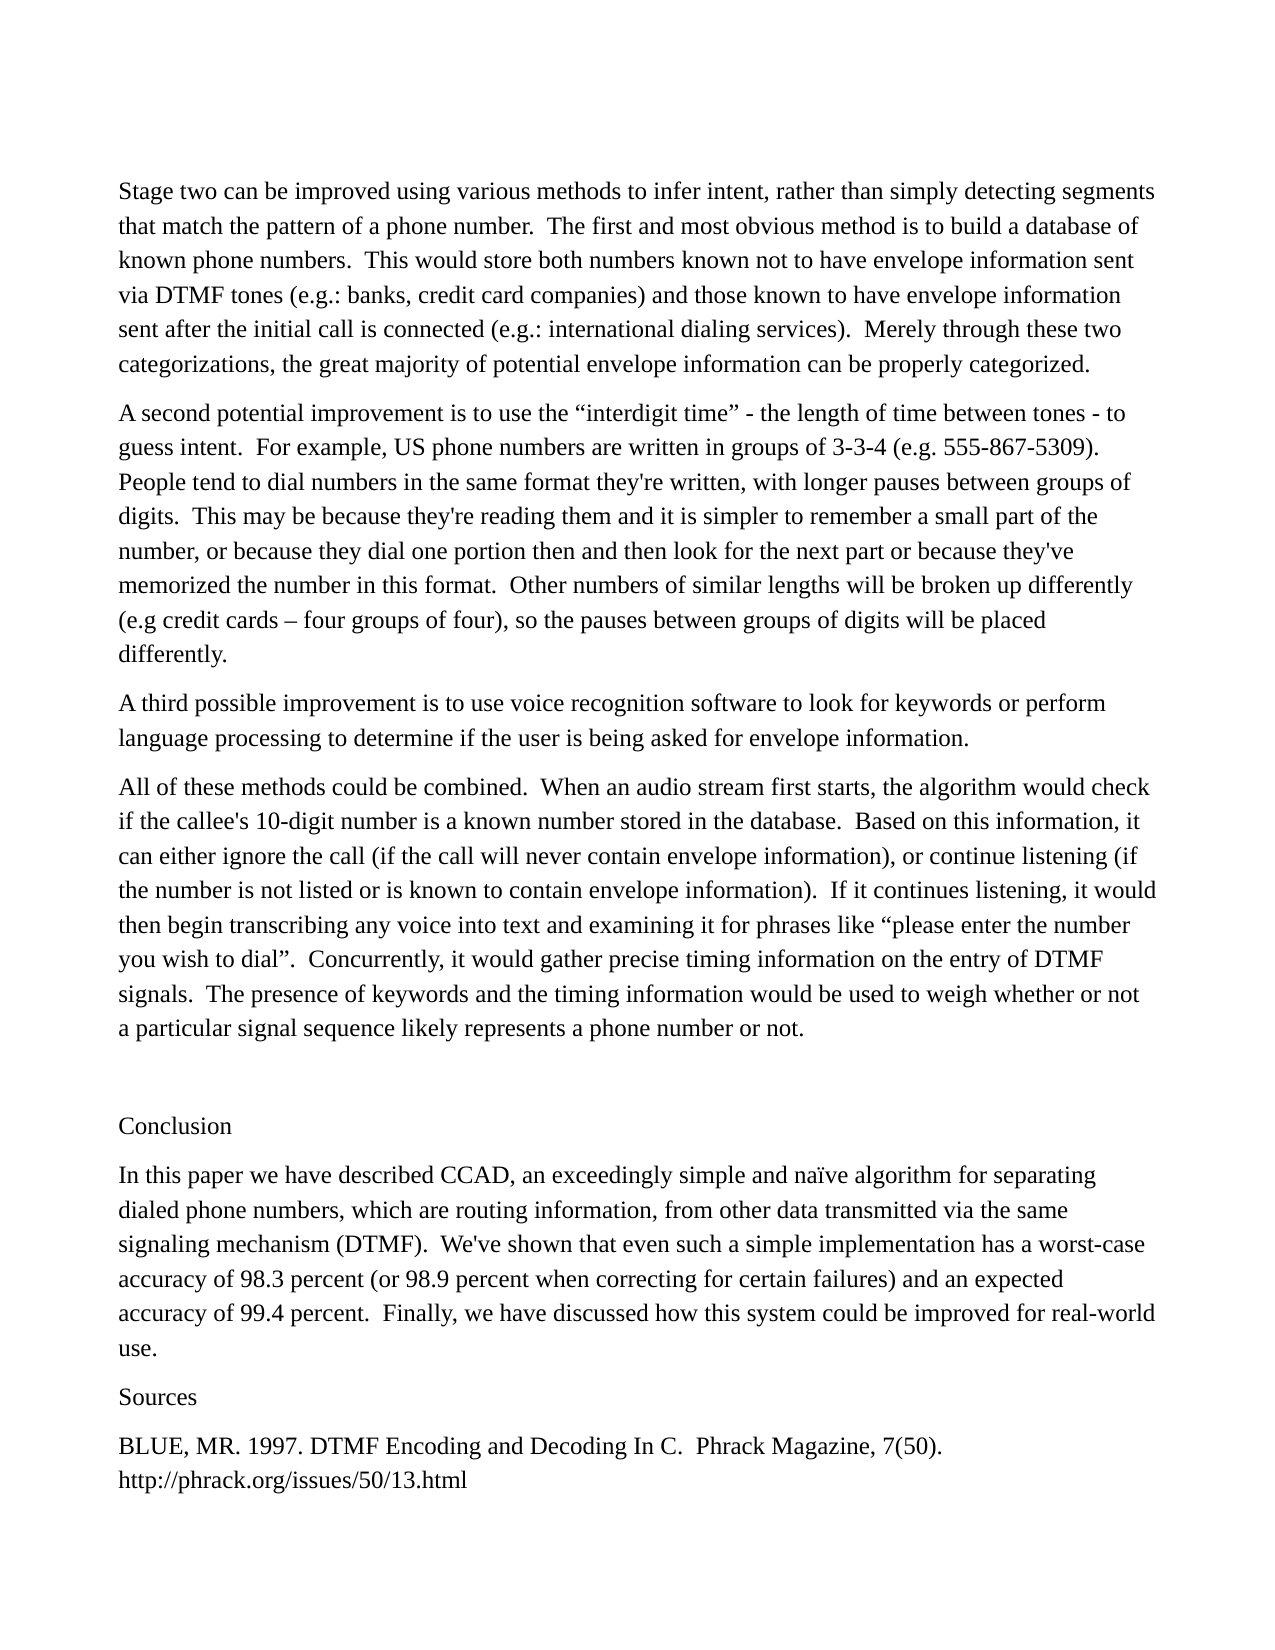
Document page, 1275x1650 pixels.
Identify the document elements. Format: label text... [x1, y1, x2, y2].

text A third possible improvement is to use voice recognition software to look for keywords or perform language processing to determine if the user is being asked for envelope information. [118, 688, 1157, 751]
text BLUE, MR. 1997. DTMF Encoding and Decoding In C. Phrack Magazine, 7(50). http://phrack.org/issues/50/13.html [118, 1431, 1157, 1494]
text All of these methods could be combined. When an audio stream first starts, the algorithm would check if the callee's 10-digit number is a known number stored in the database. Based on this information, it can either ignore the call (if the call will never contain envelope information), or continue listening (if the number is not listed or is known to contain envelope information). If it continues listening, it would then begin transcribing any voice into text and examining it for phrases like “please enter the number you wish to dial”. Concurrently, it would gather precise timing information on the entry of DTMF signals. The presence of keywords and the timing information would be used to weigh whether or not a particular signal sequence likely represents a phone number or not. [118, 772, 1157, 1042]
text Conclusion [118, 1111, 1157, 1140]
text Sources [118, 1382, 1157, 1411]
text A second potential improvement is to use the “interdigit time” - the length of time between tones - to guess intent. For example, US phone numbers are written in groups of 3-3-4 (e.g. 555-867-5309). People tend to dial numbers in the same format they're written, with longer pauses between groups of digits. This may be because they're reading them and it is simpler to remember a small part of the number, or because they dial one portion then and then look for the next part or because they've memorized the number in this format. Other numbers of similar lengths will be broken up differently (e.g credit cards – four groups of four), so the pauses between groups of digits will be placed differently. [118, 398, 1157, 668]
text Stage two can be improved using various methods to infer intent, rather than simply detecting segments that match the pattern of a phone number. The first and most obvious method is to build a database of known phone numbers. This would store both numbers known not to have envelope information sent via DTMF tones (e.g.: banks, credit card companies) and those known to have envelope information sent after the initial call is connected (e.g.: international dialing services). Merely through these two categorizations, the great majority of potential envelope information can be properly categorized. [118, 176, 1157, 377]
text In this paper we have described CCAD, an exceedingly simple and naïve algorithm for separating dialed phone numbers, which are routing information, from other data transmitted via the same signaling mechanism (DTMF). We've shown that even such a simple implementation has a worst-case accuracy of 98.3 percent (or 98.9 percent when correcting for certain failures) and an expected accuracy of 99.4 percent. Finally, we have discussed how this system could be improved for real-world use. [118, 1160, 1157, 1361]
